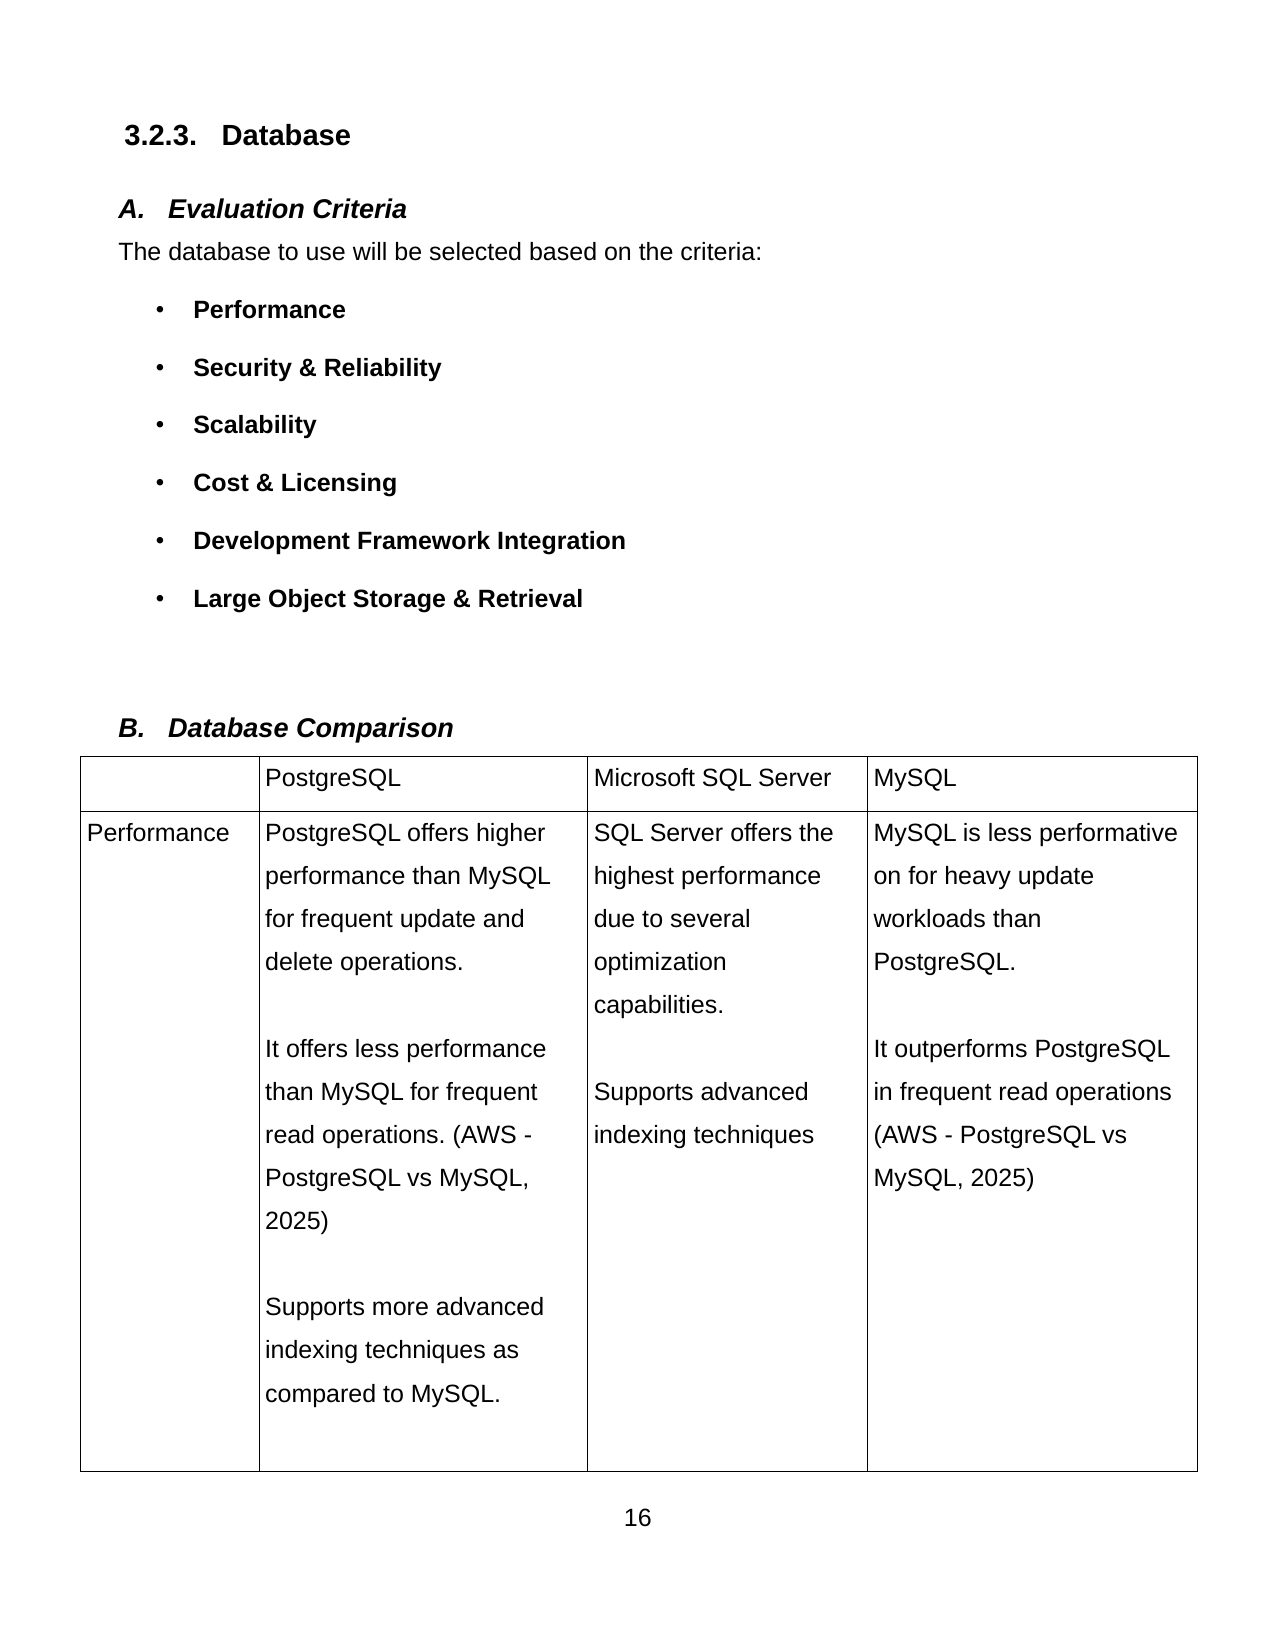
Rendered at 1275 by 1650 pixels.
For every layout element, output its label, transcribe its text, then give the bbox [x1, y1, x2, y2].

table_cell PostgreSQL offers higher performance than MySQL for frequent update and delete operations. It offers less performance than MySQL for frequent read operations. (AWS - PostgreSQL vs MySQL, 2025) Supports more advanced indexing techniques as compared to MySQL. [260, 812, 587, 1471]
table_header MySQL [868, 757, 1197, 811]
table_header PostgreSQL [260, 757, 587, 811]
list Performance [156, 295, 1157, 324]
table_cell SQL Server offers the highest performance due to several optimization capabilities. Supports advanced indexing techniques [588, 812, 867, 1471]
list Large Object Storage & Retrieval [156, 584, 1157, 613]
list Scalability [156, 411, 1157, 439]
subtitle Evaluation Criteria [118, 193, 1157, 225]
subtitle Database Comparison [118, 712, 1157, 743]
list Security & Reliability [156, 353, 1157, 382]
list Cost & Licensing [156, 468, 1157, 497]
table_header Microsoft SQL Server [588, 757, 867, 811]
text The database to use will be selected based on the criteria: [118, 237, 1157, 266]
table_header [81, 757, 259, 811]
table_cell Performance [81, 812, 259, 1471]
subtitle Database [124, 118, 1157, 152]
table_cell MySQL is less performative on for heavy update workloads than PostgreSQL. It outperforms PostgreSQL in frequent read operations (AWS - PostgreSQL vs MySQL, 2025) [868, 812, 1197, 1471]
list Development Framework Integration [156, 526, 1157, 555]
